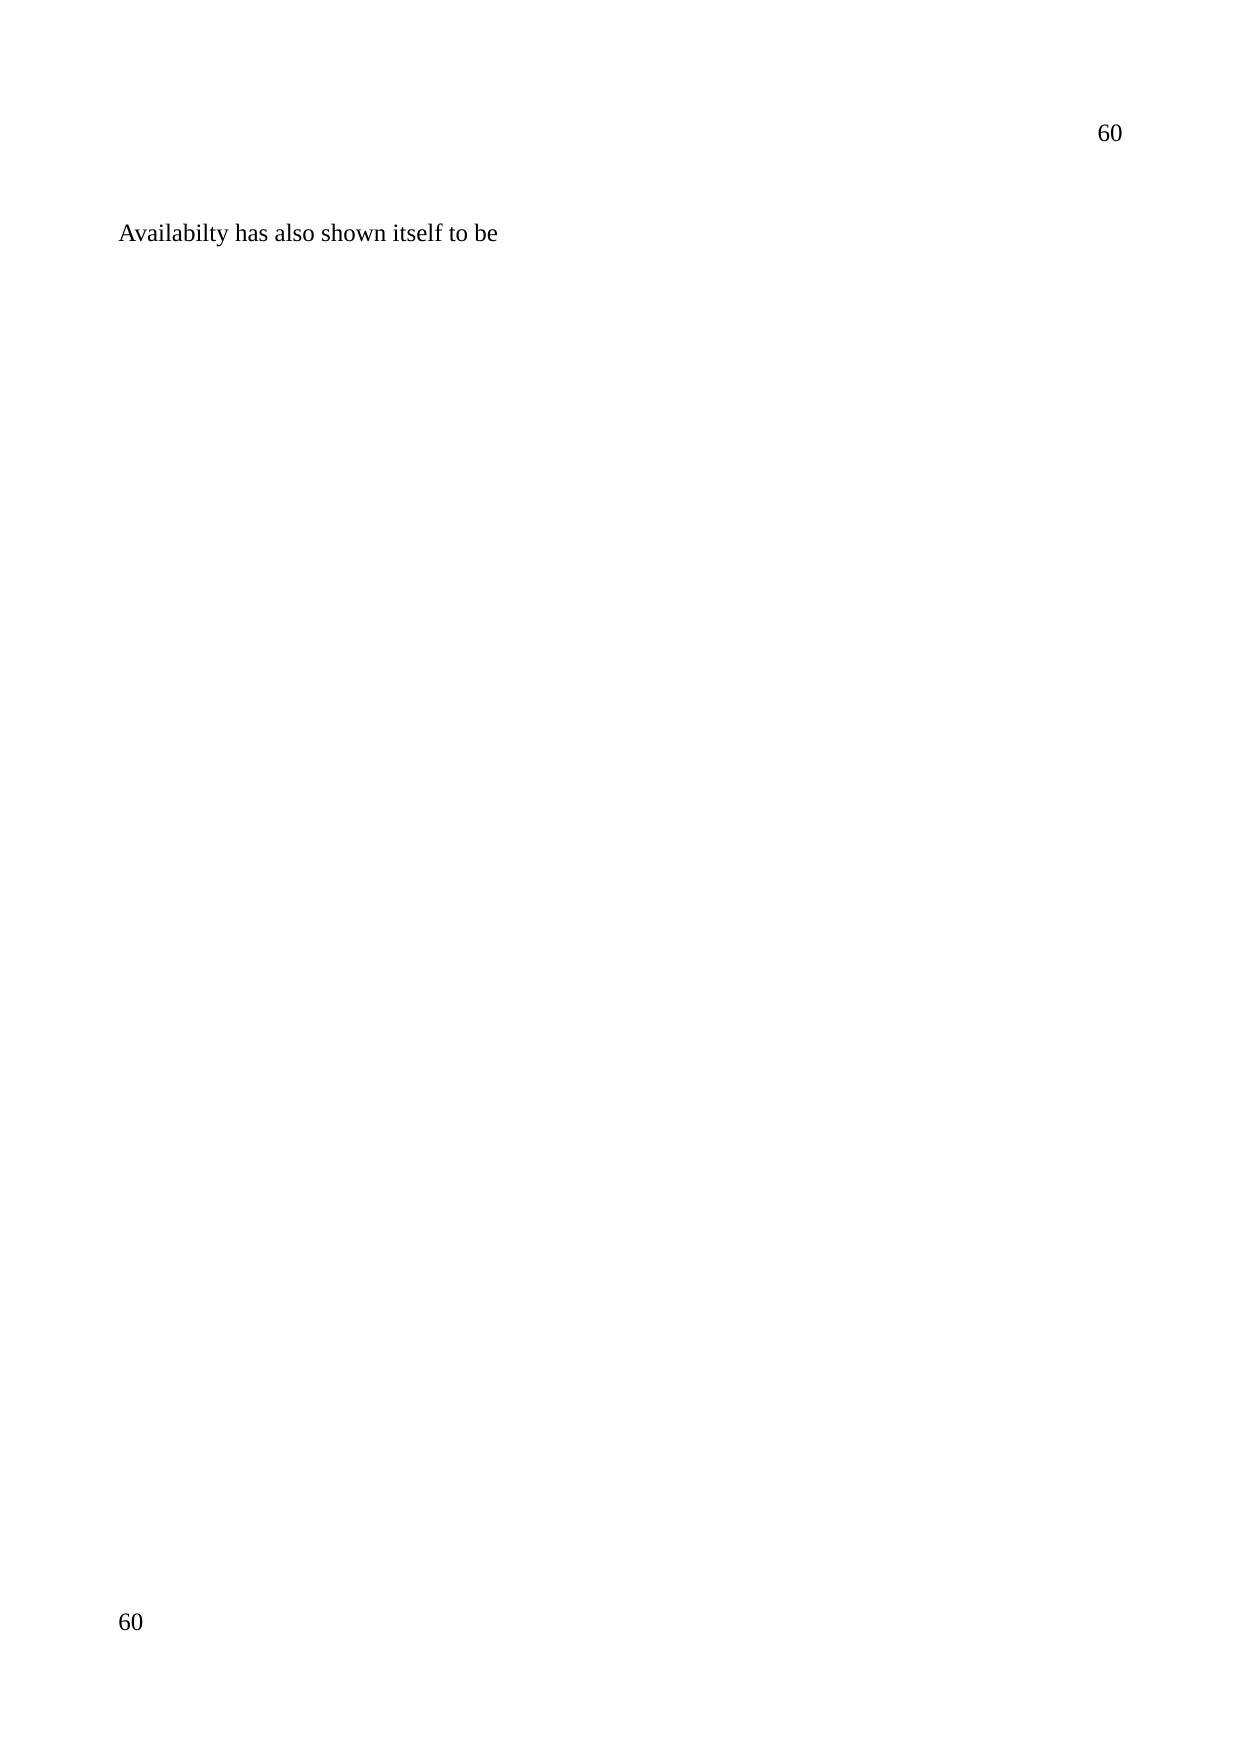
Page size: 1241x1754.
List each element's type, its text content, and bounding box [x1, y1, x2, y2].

text Availabilty has also shown itself to be [118, 218, 1122, 246]
